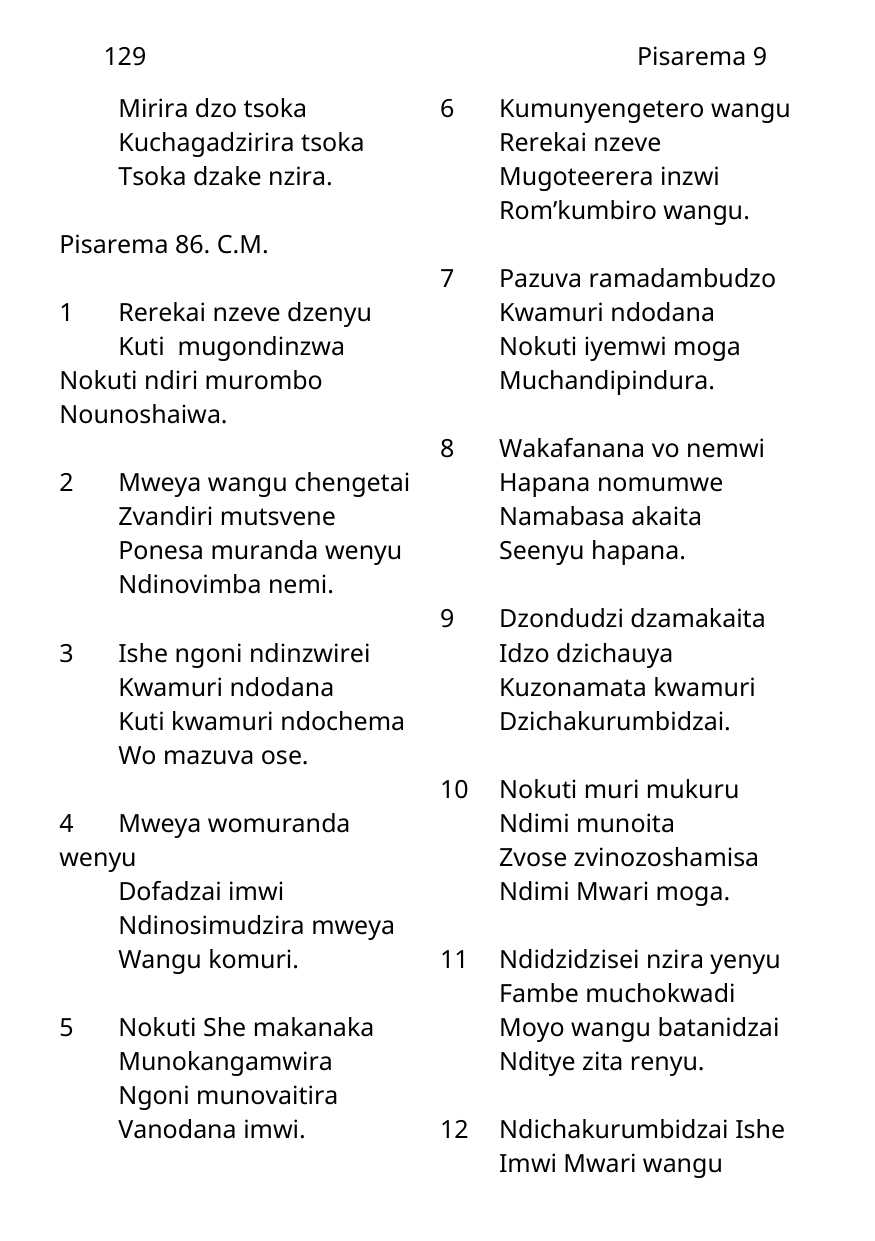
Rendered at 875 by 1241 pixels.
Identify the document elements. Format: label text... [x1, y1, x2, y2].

text Pisarema 86. C.M. [59, 226, 434, 261]
text Nounoshaiwa. [59, 397, 434, 431]
text Ponesa muranda wenyu [59, 533, 434, 567]
text 10 Nokuti muri mukuru [440, 771, 815, 806]
text Vanodana imwi. [59, 1112, 434, 1146]
text Wangu komuri. [59, 942, 434, 976]
text Kwamuri ndodana [59, 669, 434, 703]
text Idzo dzichauya [440, 635, 815, 669]
text Zvandiri mutsvene [59, 499, 434, 533]
text Namabasa akaita [440, 499, 815, 533]
text Kuchagadzirira tsoka [59, 124, 434, 158]
text Kuzonamata kwamuri [440, 669, 815, 703]
text Seenyu hapana. [440, 533, 815, 567]
text Wo mazuva ose. [59, 737, 434, 771]
text Ndinovimba nemi. [59, 567, 434, 601]
text Moyo wangu batanidzai [440, 1010, 815, 1044]
text Munokangamwira [59, 1044, 434, 1078]
text 6 Kumunyengetero wangu [440, 90, 815, 124]
text 12 Ndichakurumbidzai Ishe [440, 1112, 815, 1146]
text Mirira dzo tsoka [59, 90, 434, 124]
text Nokuti ndiri murombo [59, 363, 434, 397]
text Ndinosimudzira mweya [59, 908, 434, 942]
text Kuti kwamuri ndochema [59, 703, 434, 737]
text Nokuti iyemwi moga [440, 329, 815, 363]
text Muchandipindura. [440, 363, 815, 397]
text 4 Mweya womuranda wenyu [59, 806, 434, 874]
text 1 Rerekai nzeve dzenyu [59, 294, 434, 329]
text Nditye zita renyu. [440, 1044, 815, 1078]
text 8 Wakafanana vo nemwi [440, 431, 815, 465]
text 7 Pazuva ramadambudzo [440, 261, 815, 294]
text Mugoteerera inzwi [440, 158, 815, 192]
text 3 Ishe ngoni ndinzwirei [59, 635, 434, 669]
text Zvose zvinozoshamisa [440, 839, 815, 874]
text 11 Ndidzidzisei nzira yenyu [440, 942, 815, 976]
text Tsoka dzake nzira. [59, 158, 434, 192]
text 5 Nokuti She makanaka [59, 1010, 434, 1044]
text Imwi Mwari wangu [440, 1146, 815, 1180]
text Kuti mugondinzwa [59, 329, 434, 363]
text Rom’kumbiro wangu. [440, 192, 815, 226]
text Dzichakurumbidzai. [440, 703, 815, 737]
text Rerekai nzeve [440, 124, 815, 158]
text Fambe muchokwadi [440, 976, 815, 1010]
text Ndimi munoita [440, 806, 815, 839]
text 2 Mweya wangu chengetai [59, 465, 434, 499]
text Ndimi Mwari moga. [440, 874, 815, 908]
text Hapana nomumwe [440, 465, 815, 499]
text Kwamuri ndodana [440, 294, 815, 329]
text Ngoni munovaitira [59, 1078, 434, 1112]
text Dofadzai imwi [59, 874, 434, 908]
text 9 Dzondudzi dzamakaita [440, 601, 815, 635]
